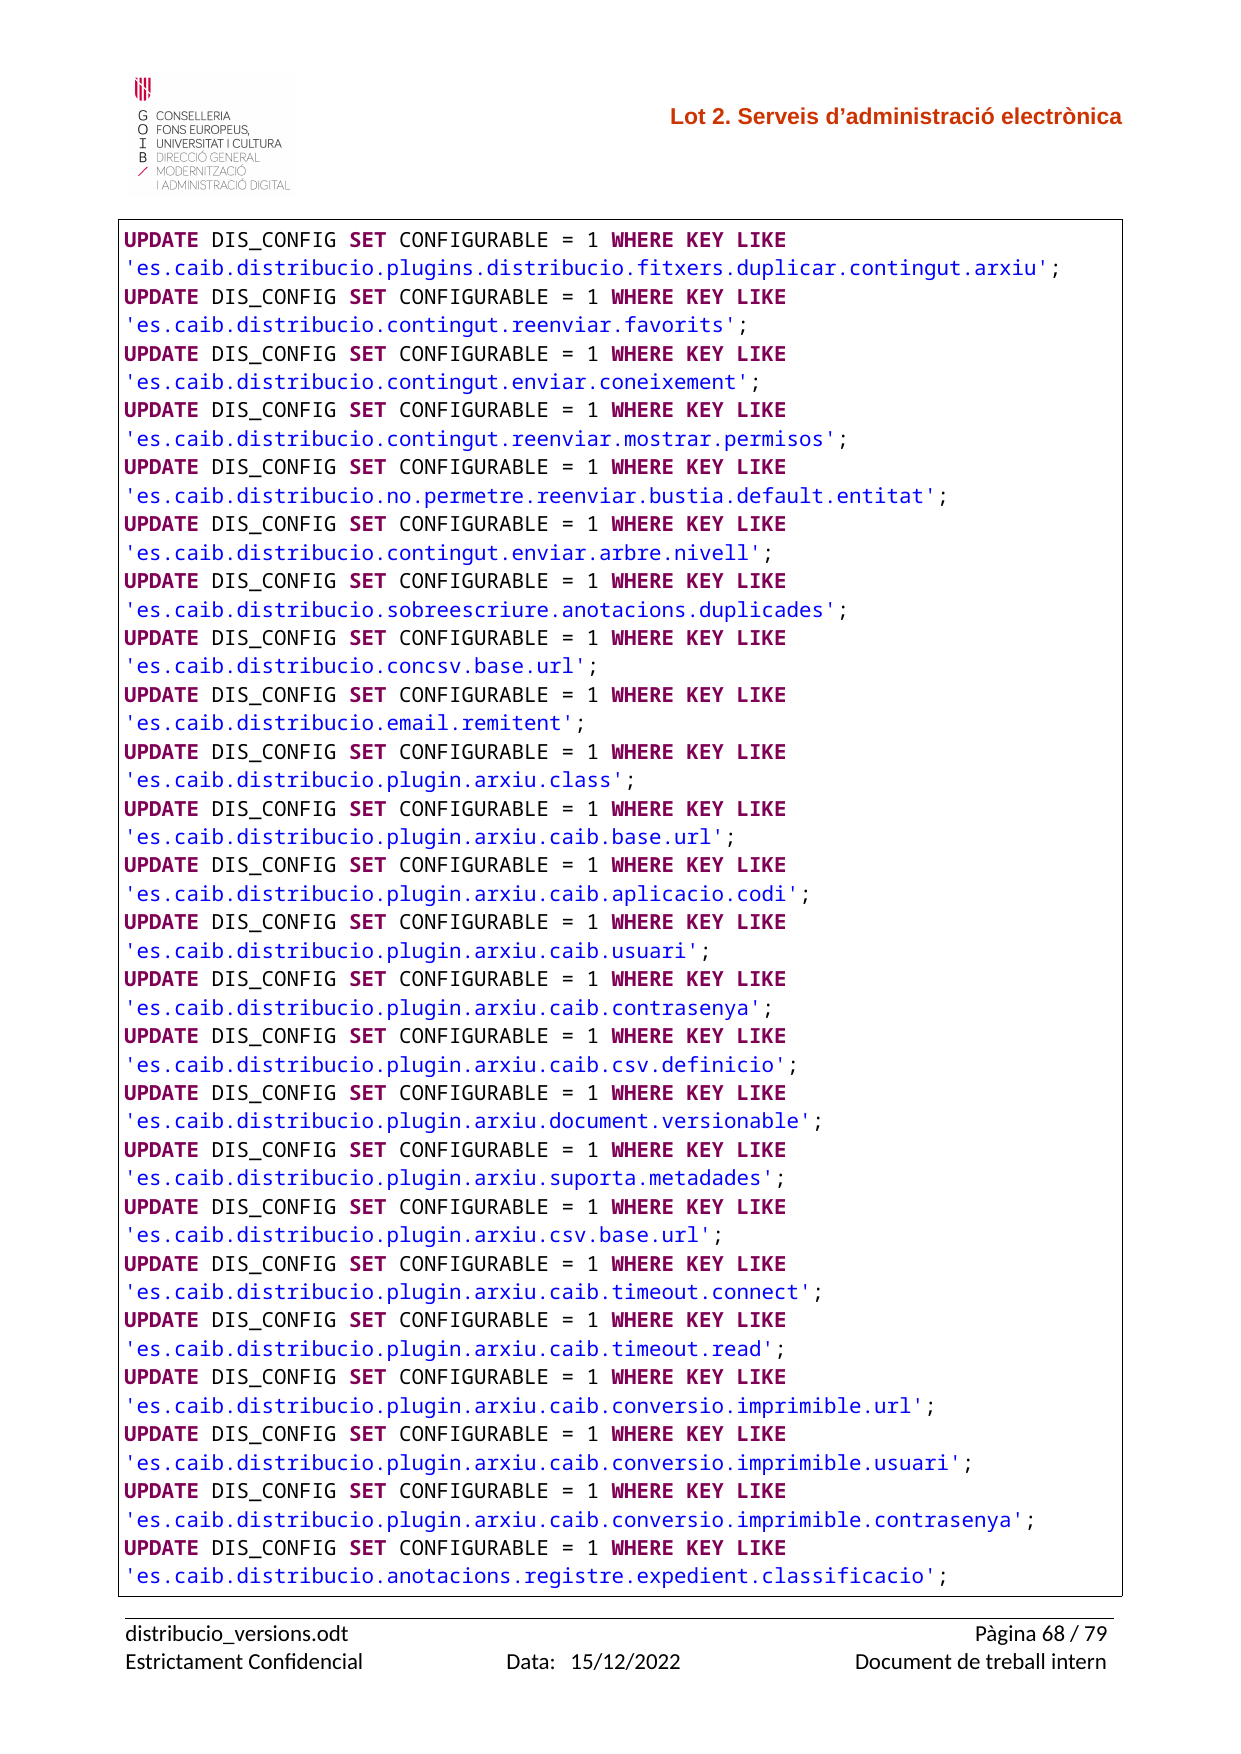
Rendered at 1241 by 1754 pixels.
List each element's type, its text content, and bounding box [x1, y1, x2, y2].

table_header UPDATE DIS_CONFIG SET CONFIGURABLE = 1 WHERE KEY LIKE 'es.caib.distribucio.plugins.distribucio.fitxers.duplicar.contingut.arxiu'; UPDATE DIS_CONFIG SET CONFIGURABLE = 1 WHERE KEY LIKE 'es.caib.distribucio.contingut.reenviar.favorits'; UPDATE DIS_CONFIG SET CONFIGURABLE = 1 WHERE KEY LIKE 'es.caib.distribucio.contingut.enviar.coneixement'; UPDATE DIS_CONFIG SET CONFIGURABLE = 1 WHERE KEY LIKE 'es.caib.distribucio.contingut.reenviar.mostrar.permisos'; UPDATE DIS_CONFIG SET CONFIGURABLE = 1 WHERE KEY LIKE 'es.caib.distribucio.no.permetre.reenviar.bustia.default.entitat'; UPDATE DIS_CONFIG SET CONFIGURABLE = 1 WHERE KEY LIKE 'es.caib.distribucio.contingut.enviar.arbre.nivell'; UPDATE DIS_CONFIG SET CONFIGURABLE = 1 WHERE KEY LIKE 'es.caib.distribucio.sobreescriure.anotacions.duplicades'; UPDATE DIS_CONFIG SET CONFIGURABLE = 1 WHERE KEY LIKE 'es.caib.distribucio.concsv.base.url'; UPDATE DIS_CONFIG SET CONFIGURABLE = 1 WHERE KEY LIKE 'es.caib.distribucio.email.remitent'; UPDATE DIS_CONFIG SET CONFIGURABLE = 1 WHERE KEY LIKE 'es.caib.distribucio.plugin.arxiu.class'; UPDATE DIS_CONFIG SET CONFIGURABLE = 1 WHERE KEY LIKE 'es.caib.distribucio.plugin.arxiu.caib.base.url'; UPDATE DIS_CONFIG SET CONFIGURABLE = 1 WHERE KEY LIKE 'es.caib.distribucio.plugin.arxiu.caib.aplicacio.codi'; UPDATE DIS_CONFIG SET CONFIGURABLE = 1 WHERE KEY LIKE 'es.caib.distribucio.plugin.arxiu.caib.usuari'; UPDATE DIS_CONFIG SET CONFIGURABLE = 1 WHERE KEY LIKE 'es.caib.distribucio.plugin.arxiu.caib.contrasenya'; UPDATE DIS_CONFIG SET CONFIGURABLE = 1 WHERE KEY LIKE 'es.caib.distribucio.plugin.arxiu.caib.csv.definicio'; UPDATE DIS_CONFIG SET CONFIGURABLE = 1 WHERE KEY LIKE 'es.caib.distribucio.plugin.arxiu.document.versionable'; UPDATE DIS_CONFIG SET CONFIGURABLE = 1 WHERE KEY LIKE 'es.caib.distribucio.plugin.arxiu.suporta.metadades'; UPDATE DIS_CONFIG SET CONFIGURABLE = 1 WHERE KEY LIKE 'es.caib.distribucio.plugin.arxiu.csv.base.url'; UPDATE DIS_CONFIG SET CONFIGURABLE = 1 WHERE KEY LIKE 'es.caib.distribucio.plugin.arxiu.caib.timeout.connect'; UPDATE DIS_CONFIG SET CONFIGURABLE = 1 WHERE KEY LIKE 'es.caib.distribucio.plugin.arxiu.caib.timeout.read'; UPDATE DIS_CONFIG SET CONFIGURABLE = 1 WHERE KEY LIKE 'es.caib.distribucio.plugin.arxiu.caib.conversio.imprimible.url'; UPDATE DIS_CONFIG SET CONFIGURABLE = 1 WHERE KEY LIKE 'es.caib.distribucio.plugin.arxiu.caib.conversio.imprimible.usuari'; UPDATE DIS_CONFIG SET CONFIGURABLE = 1 WHERE KEY LIKE 'es.caib.distribucio.plugin.arxiu.caib.conversio.imprimible.contrasenya'; UPDATE DIS_CONFIG SET CONFIGURABLE = 1 WHERE KEY LIKE 'es.caib.distribucio.anotacions.registre.expedient.classificacio'; [119, 220, 1122, 1596]
picture [126, 70, 299, 197]
